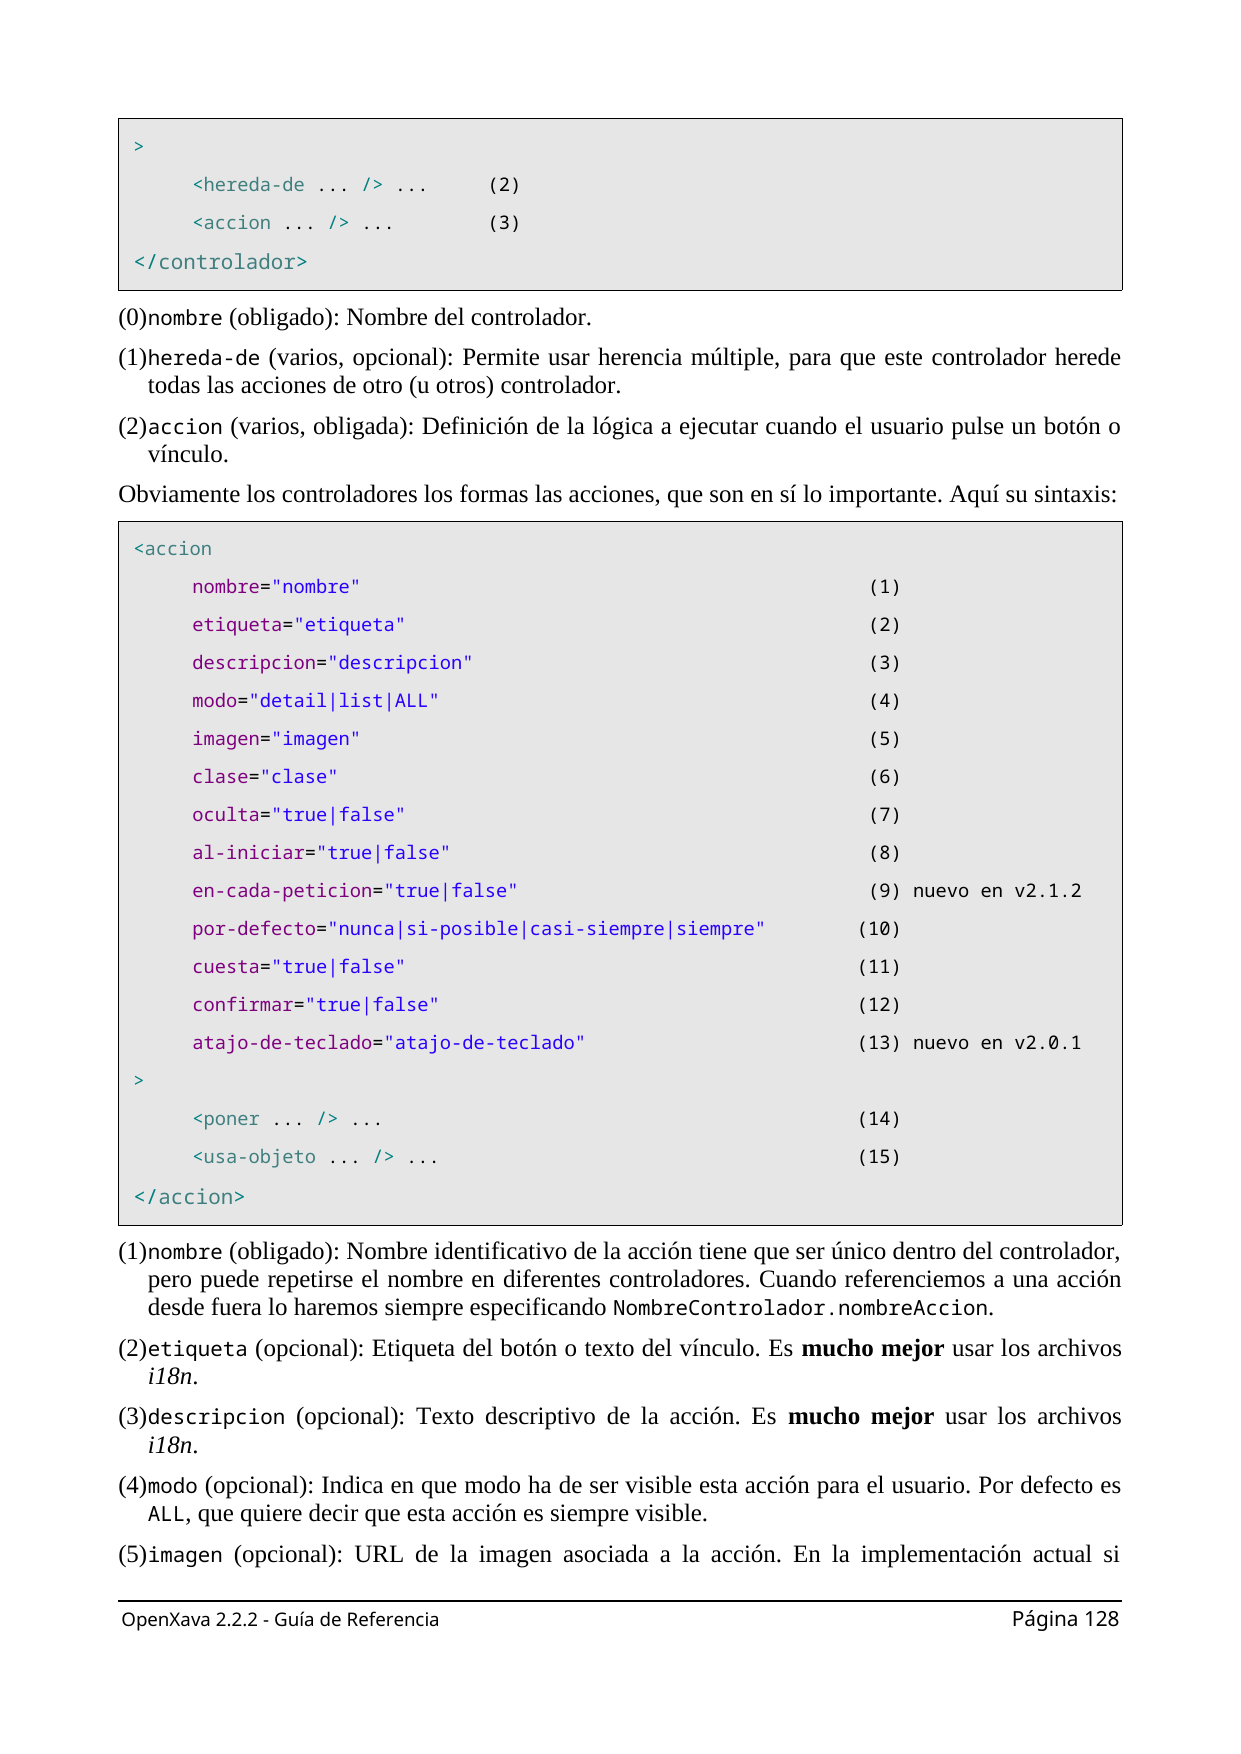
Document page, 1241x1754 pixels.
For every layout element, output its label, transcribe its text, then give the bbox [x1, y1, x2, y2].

list nombre (obligado): Nombre del controlador. [118, 303, 1122, 331]
text <accion ... /> ... (3) [119, 194, 1122, 232]
text por-defecto="nunca|si-posible|casi-siempre|siempre" (10) [119, 901, 1122, 939]
list etiqueta (opcional): Etiqueta del botón o texto del vínculo. Es mucho mejor usar los archivos i18n. [118, 1334, 1122, 1390]
text oculta="true|false" (7) [119, 787, 1122, 825]
list hereda-de (varios, opcional): Permite usar herencia múltiple, para que este controlador herede todas las acciones de otro (u otros) controlador. [118, 343, 1122, 399]
list descripcion (opcional): Texto descriptivo de la acción. Es mucho mejor usar los archivos i18n. [118, 1402, 1122, 1458]
text Obviamente los controladores los formas las acciones, que son en sí lo importante. Aquí su sintaxis: [118, 480, 1122, 508]
text imagen="imagen" (5) [119, 711, 1122, 749]
list nombre (obligado): Nombre identificativo de la acción tiene que ser único dentro del controlador, pero puede repetirse el nombre en diferentes controladores. Cuando referenciemos a una acción desde fuera lo haremos siempre especificando NombreControlador.nombreAccion. [118, 1237, 1122, 1322]
text clase="clase" (6) [119, 749, 1122, 787]
text cuesta="true|false" (11) [119, 939, 1122, 977]
list accion (varios, obligada): Definición de la lógica a ejecutar cuando el usuario pulse un botón o vínculo. [118, 412, 1122, 468]
text etiqueta="etiqueta" (2) [119, 597, 1122, 634]
text <usa-objeto ... /> ... (15) [119, 1129, 1122, 1167]
text <poner ... /> ... (14) [119, 1091, 1122, 1129]
text > [119, 119, 1122, 156]
text en-cada-peticion="true|false" (9) nuevo en v2.1.2 [119, 863, 1122, 901]
text </accion> [119, 1167, 1122, 1225]
text confirmar="true|false" (12) [119, 977, 1122, 1015]
text descripcion="descripcion" (3) [119, 634, 1122, 673]
text nombre="nombre" (1) [119, 558, 1122, 597]
text > [119, 1053, 1122, 1091]
text <accion [119, 522, 1122, 558]
text modo="detail|list|ALL" (4) [119, 673, 1122, 711]
text atajo-de-teclado="atajo-de-teclado" (13) nuevo en v2.0.1 [119, 1015, 1122, 1053]
list imagen (opcional): URL de la imagen asociada a la acción. En la implementación actual si [118, 1540, 1122, 1568]
text al-iniciar="true|false" (8) [119, 825, 1122, 863]
text <hereda-de ... /> ... (2) [119, 156, 1122, 194]
text </controlador> [119, 232, 1122, 290]
list modo (opcional): Indica en que modo ha de ser visible esta acción para el usuario. Por defecto es ALL, que quiere decir que esta acción es siempre visible. [118, 1471, 1122, 1527]
